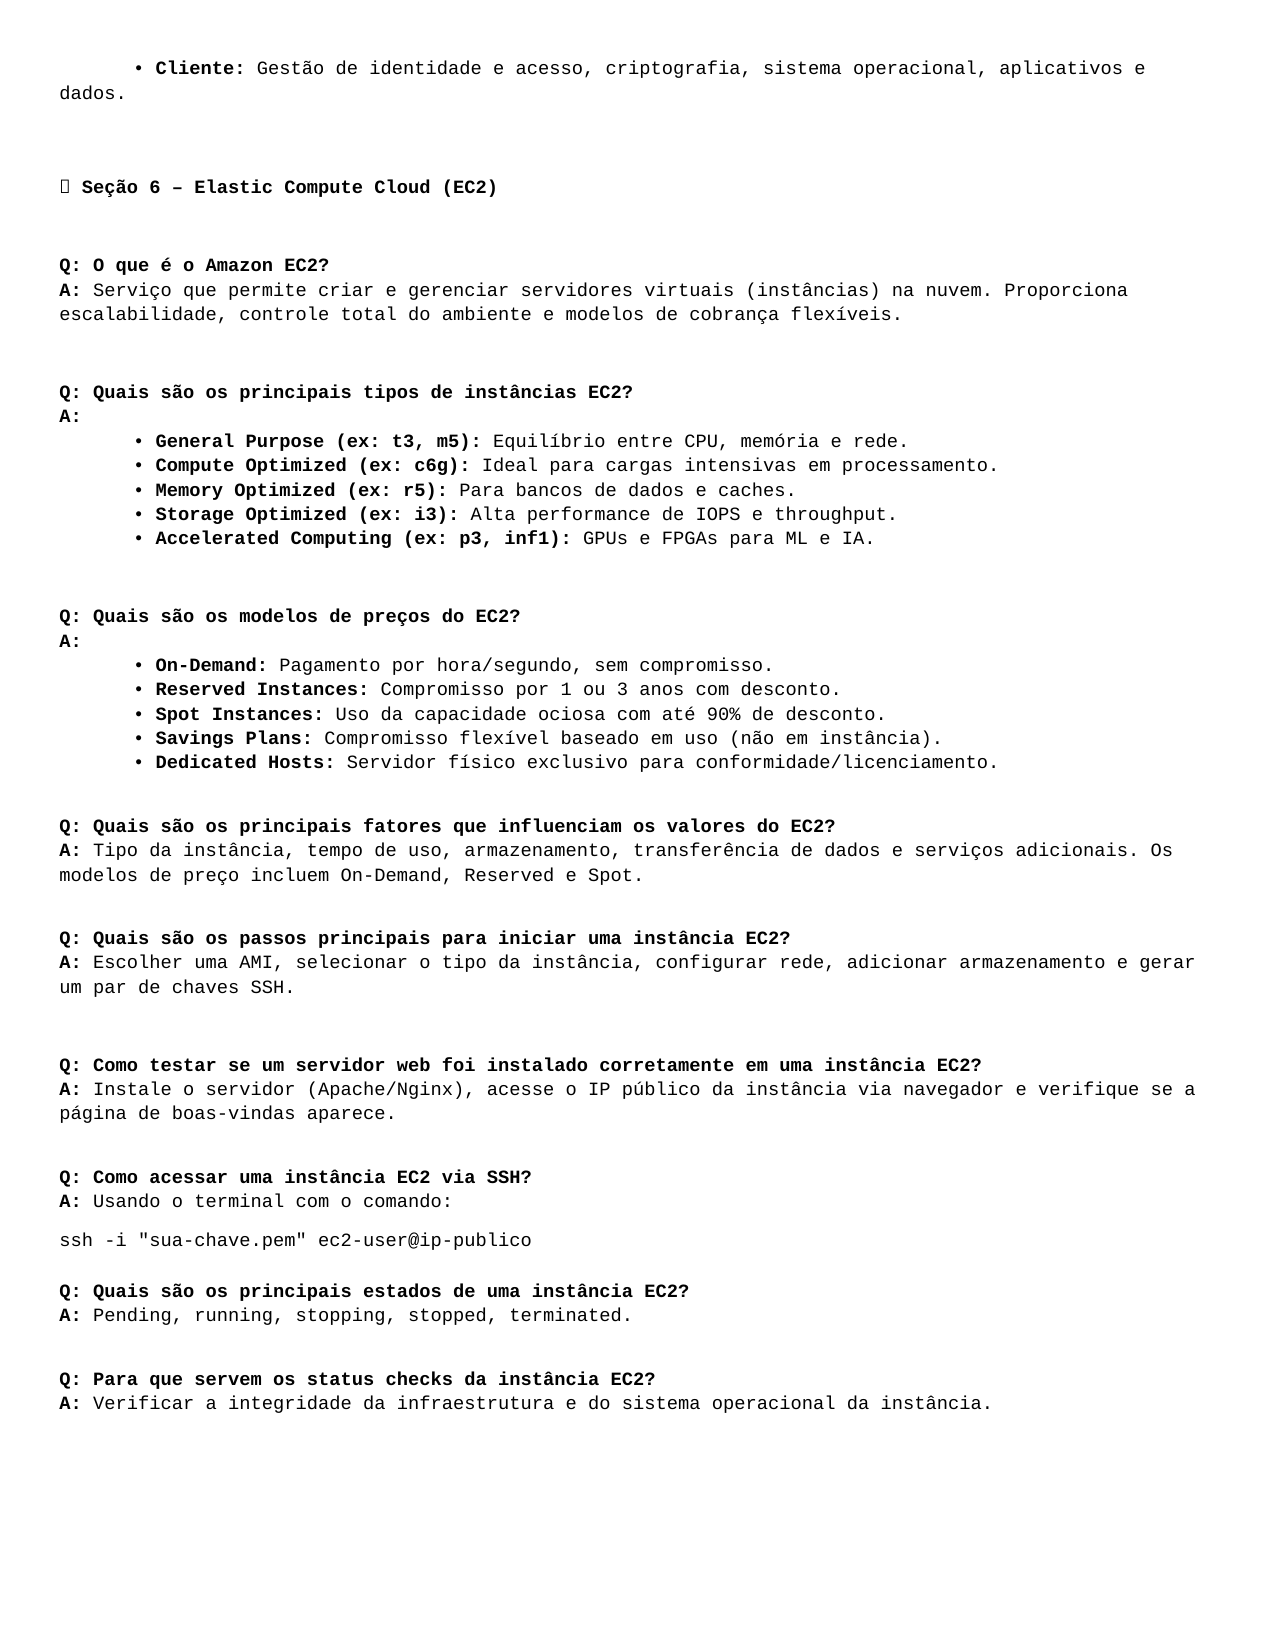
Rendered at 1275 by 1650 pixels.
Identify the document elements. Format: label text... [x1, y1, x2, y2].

text ssh -i "sua-chave.pem" ec2-user@ip-publico [59, 1231, 1216, 1252]
text Q: Como testar se um servidor web foi instalado corretamente em uma instância EC2? A: Instale o servidor (Apache/Nginx), acesse o IP público da instância via navegador e verifique se a página de boas-vindas aparece. [59, 1055, 1216, 1125]
text Q: Quais são os principais estados de uma instância EC2? A: Pending, running, stopping, stopped, terminated. [59, 1282, 1216, 1327]
text 🧠 Seção 6 – Elastic Compute Cloud (EC2) [59, 173, 1216, 199]
text Q: Para que servem os status checks da instância EC2? A: Verificar a integridade da infraestrutura e do sistema operacional da instância. [59, 1345, 1216, 1415]
text Q: Quais são os principais tipos de instâncias EC2? A: • General Purpose (ex: t3, m5): Equilíbrio entre CPU, memória e rede. • Compute Optimized (ex: c6g): Ideal para cargas intensivas em processamento. • Memory Optimized (ex: r5): Para bancos de dados e caches. • Storage Optimized (ex: i3): Alta performance de IOPS e throughput. • Accelerated Computing (ex: p3, inf1): GPUs e FPGAs para ML e IA. [59, 383, 1216, 550]
text • Cliente: Gestão de identidade e acesso, criptografia, sistema operacional, aplicativos e dados. [59, 59, 1216, 105]
text Q: O que é o Amazon EC2? A: Serviço que permite criar e gerenciar servidores virtuais (instâncias) na nuvem. Proporciona escalabilidade, controle total do ambiente e modelos de cobrança flexíveis. [59, 256, 1216, 326]
text Q: Quais são os principais fatores que influenciam os valores do EC2? A: Tipo da instância, tempo de uso, armazenamento, transferência de dados e serviços adicionais. Os modelos de preço incluem On-Demand, Reserved e Spot. [59, 792, 1216, 887]
text Q: Quais são os passos principais para iniciar uma instância EC2? A: Escolher uma AMI, selecionar o tipo da instância, configurar rede, adicionar armazenamento e gerar um par de chaves SSH. [59, 904, 1216, 999]
text Q: Como acessar uma instância EC2 via SSH? A: Usando o terminal com o comando: [59, 1143, 1216, 1213]
text Q: Quais são os modelos de preços do EC2? A: • On-Demand: Pagamento por hora/segundo, sem compromisso. • Reserved Instances: Compromisso por 1 ou 3 anos com desconto. • Spot Instances: Uso da capacidade ociosa com até 90% de desconto. • Savings Plans: Compromisso flexível baseado em uso (não em instância). • Dedicated Hosts: Servidor físico exclusivo para conformidade/licenciamento. [59, 607, 1216, 774]
